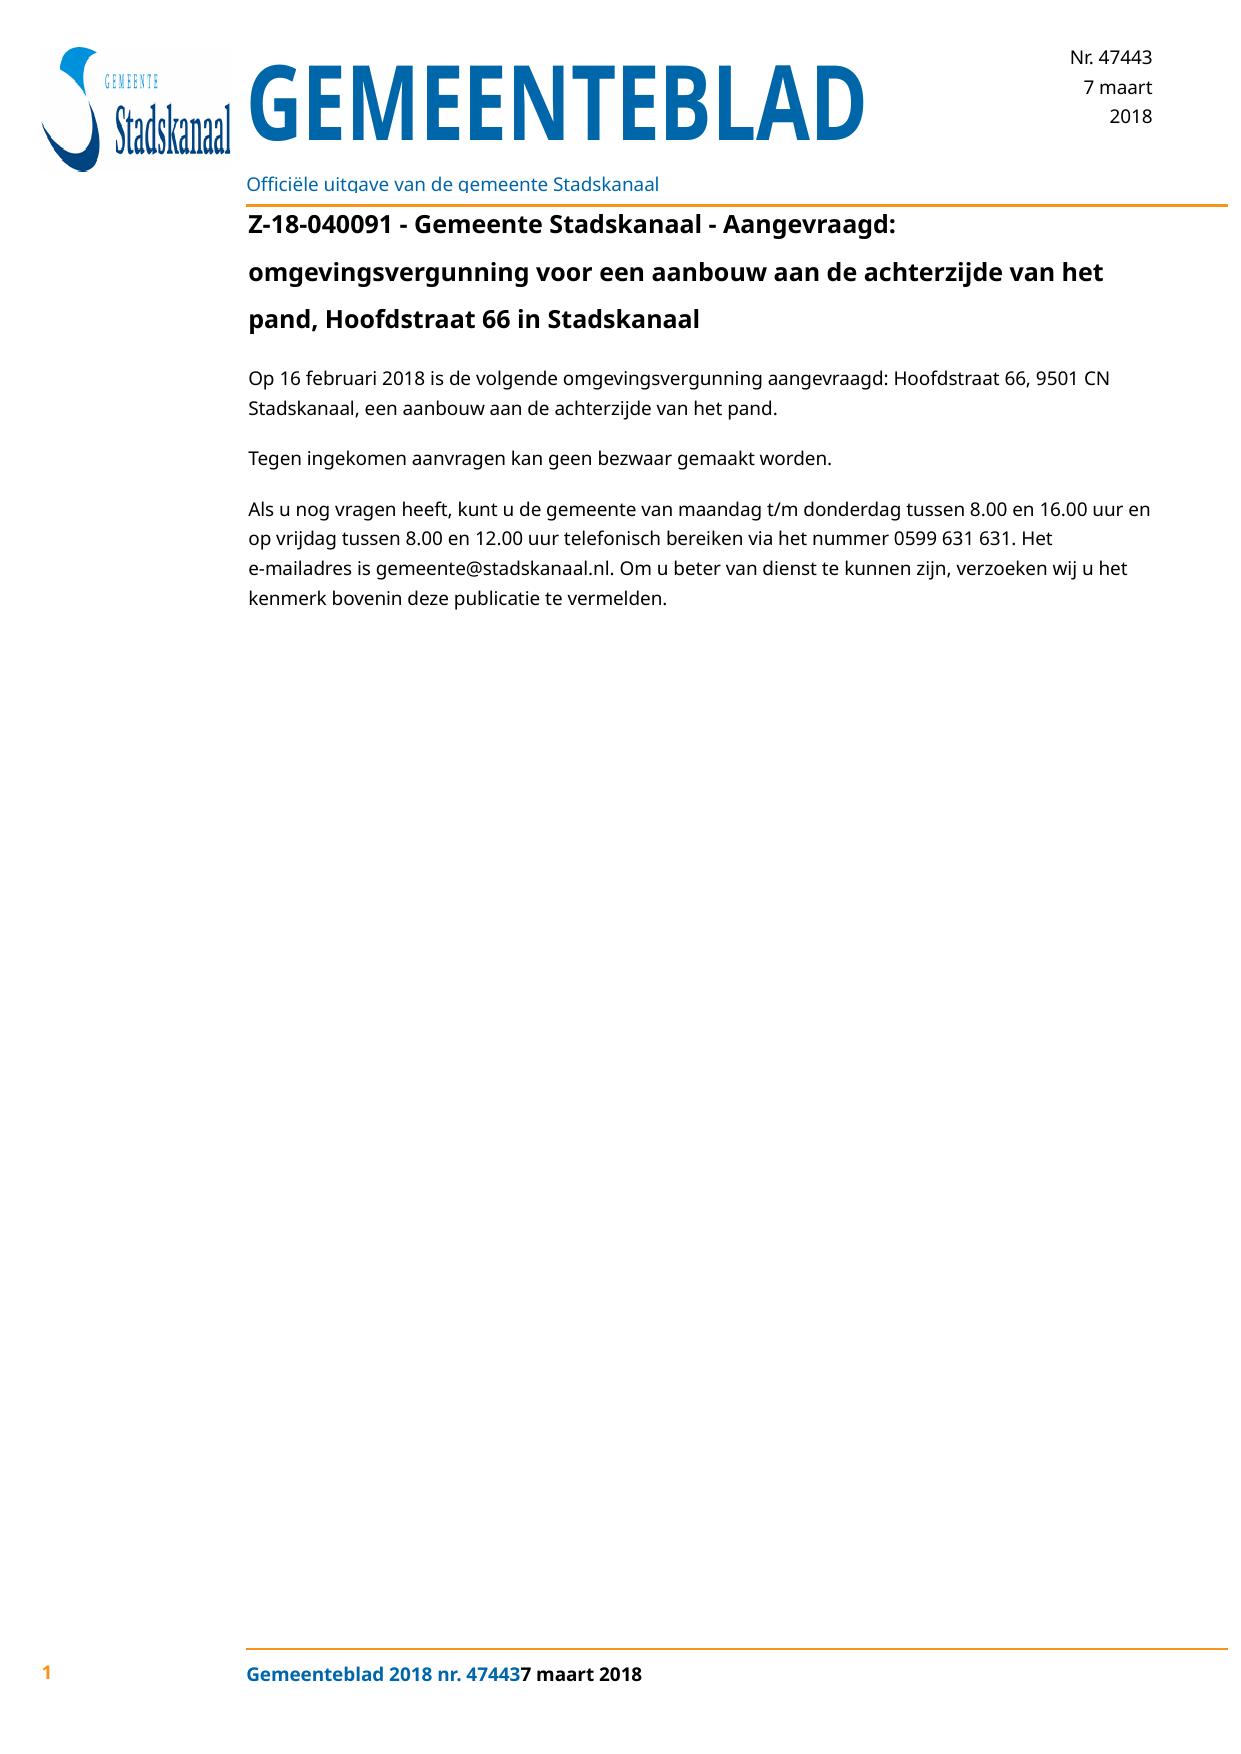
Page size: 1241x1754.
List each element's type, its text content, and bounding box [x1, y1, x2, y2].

text Als u nog vragen heeft, kunt u de gemeente van maandag t/m donderdag tussen 8.00 en 16.00 uur en op vrijdag tussen 8.00 en 12.00 uur telefonisch bereiken via het nummer 0599 631 631. Het e‑mailadres is gemeente@stadskanaal.nl. Om u beter van dienst te kunnen zijn, verzoeken wij u het kenmerk bovenin deze publicatie te vermelden. [248, 496, 1152, 610]
text Z-18-040091 - Gemeente Stadskanaal - Aangevraagd: omgevingsvergunning voor een aanbouw aan de achterzijde van het pand, Hoofdstraat 66 in Stadskanaal [248, 207, 1152, 336]
text Op 16 februari 2018 is de volgende omgevingsvergunning aangevraagd: Hoofdstraat 66, 9501 CN Stadskanaal, een aanbouw aan de achterzijde van het pand. [248, 366, 1152, 421]
text Tegen ingekomen aanvragen kan geen bezwaar gemaakt worden. [248, 446, 1152, 471]
picture [41, 47, 231, 172]
